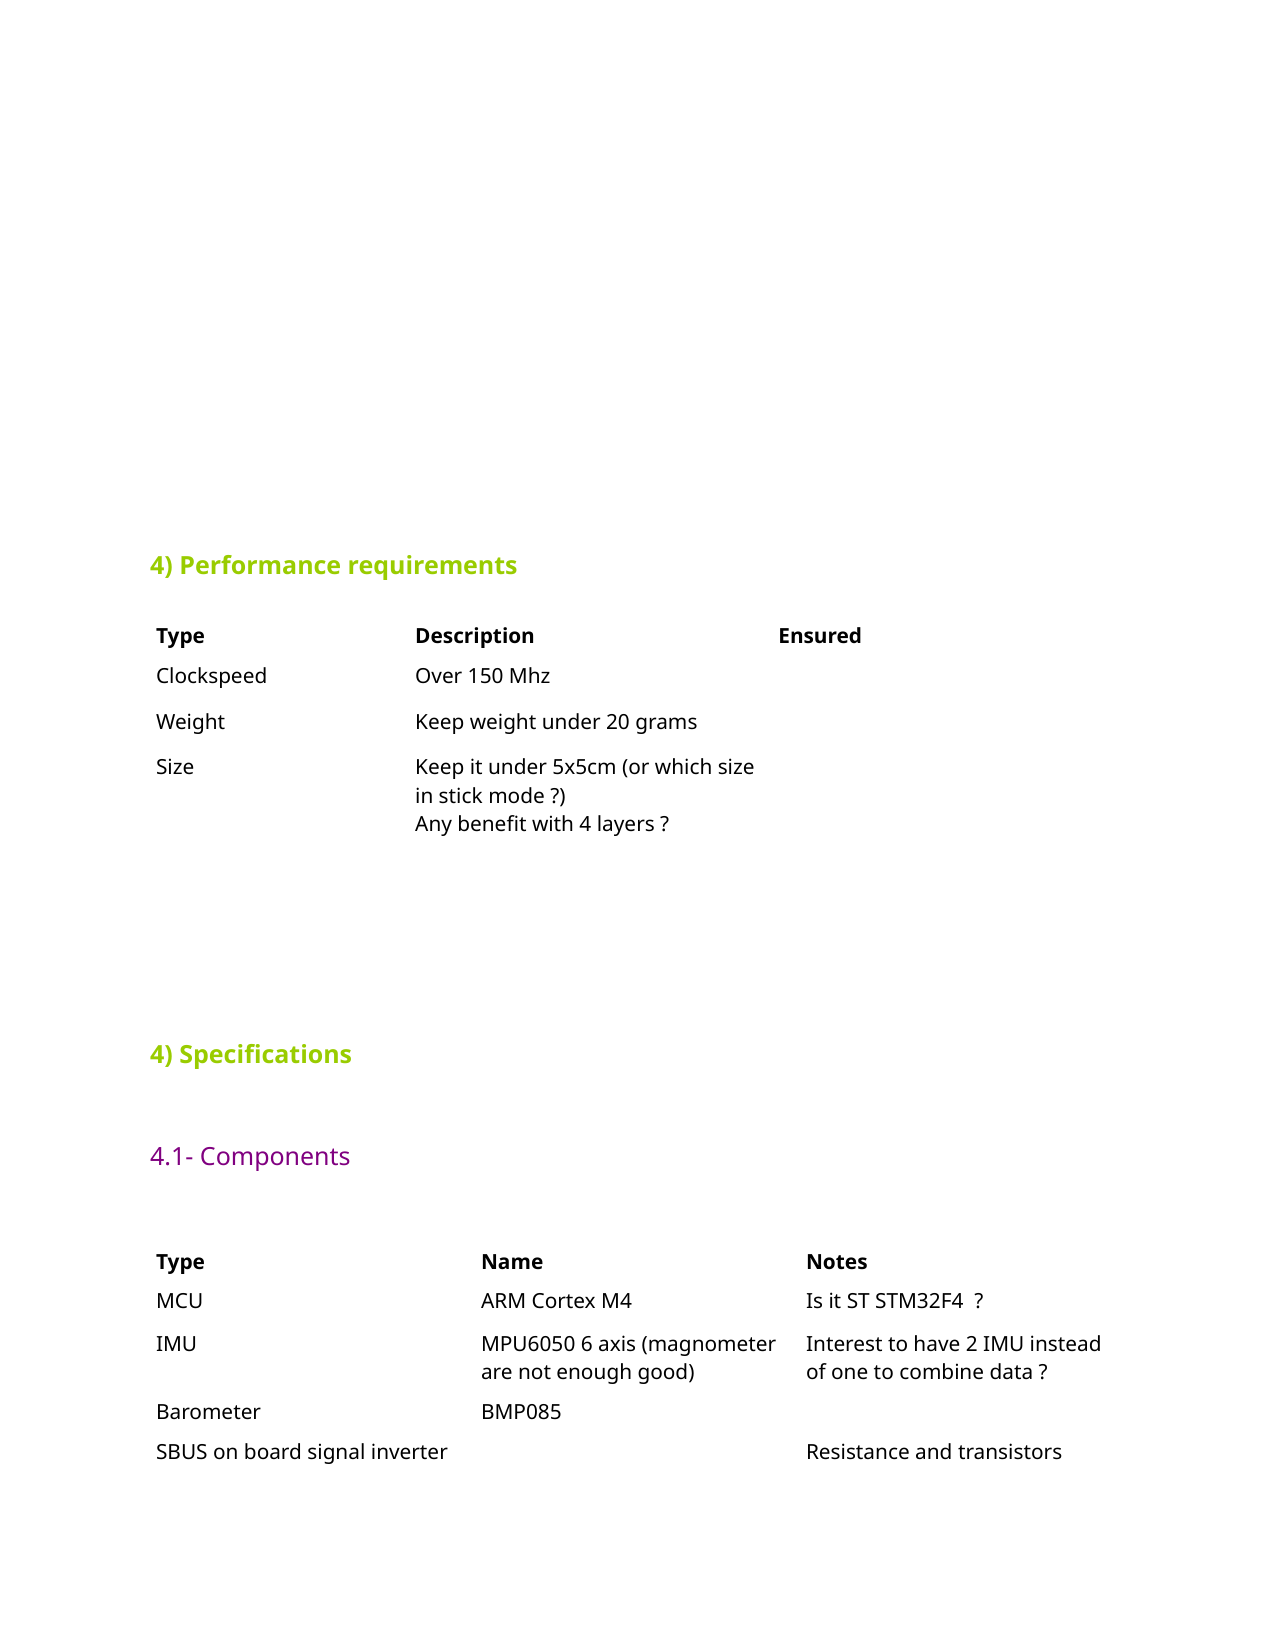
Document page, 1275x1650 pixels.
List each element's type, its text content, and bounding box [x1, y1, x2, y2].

table_cell [772, 844, 1125, 889]
table_cell BMP085 [475, 1392, 800, 1431]
table_cell [475, 1431, 800, 1471]
table_header Notes [800, 1241, 1125, 1281]
table_cell [772, 889, 1125, 934]
table_cell [409, 889, 772, 934]
table_header Description [409, 616, 772, 656]
table_cell Over 150 Mhz [409, 656, 772, 701]
text 4.1- Components [150, 1139, 1125, 1207]
table_cell MCU [150, 1281, 475, 1323]
table_cell Size [150, 747, 409, 843]
table_cell Barometer [150, 1392, 475, 1431]
table_cell [150, 889, 409, 934]
table_cell [150, 844, 409, 889]
table_cell Interest to have 2 IMU instead of one to combine data ? [800, 1323, 1125, 1392]
table_cell [409, 844, 772, 889]
table_header Ensured [772, 616, 1125, 656]
text 4) Specifications [150, 1003, 1125, 1105]
table_cell Weight [150, 701, 409, 747]
table_cell [150, 196, 431, 241]
table_cell IMU [150, 1323, 475, 1392]
table_cell SBUS on board signal inverter [150, 1431, 475, 1471]
table_header Type [150, 1241, 475, 1281]
table_header Type [150, 616, 409, 656]
table_cell Clockspeed [150, 656, 409, 701]
table_cell [800, 1392, 1125, 1431]
table_cell [772, 656, 1125, 701]
table_cell Keep weight under 20 grams [409, 701, 772, 747]
table_cell MPU6050 6 axis (magnometer are not enough good) [475, 1323, 800, 1392]
table_cell [783, 196, 1125, 241]
table_cell [772, 701, 1125, 747]
table_cell [772, 747, 1125, 843]
table_cell [431, 196, 783, 241]
table_cell [431, 150, 783, 196]
table_cell Keep it under 5x5cm (or which size in stick mode ?) Any benefit with 4 layers ? [409, 747, 772, 843]
table_cell [150, 150, 431, 196]
table_cell ARM Cortex M4 [475, 1281, 800, 1323]
text 4) Performance requirements [150, 548, 1125, 616]
table_header Name [475, 1241, 800, 1281]
table_cell [783, 150, 1125, 196]
table_cell ﻿Is it ST STM32F4 ? [800, 1281, 1125, 1323]
table_cell Resistance and transistors [800, 1431, 1125, 1471]
